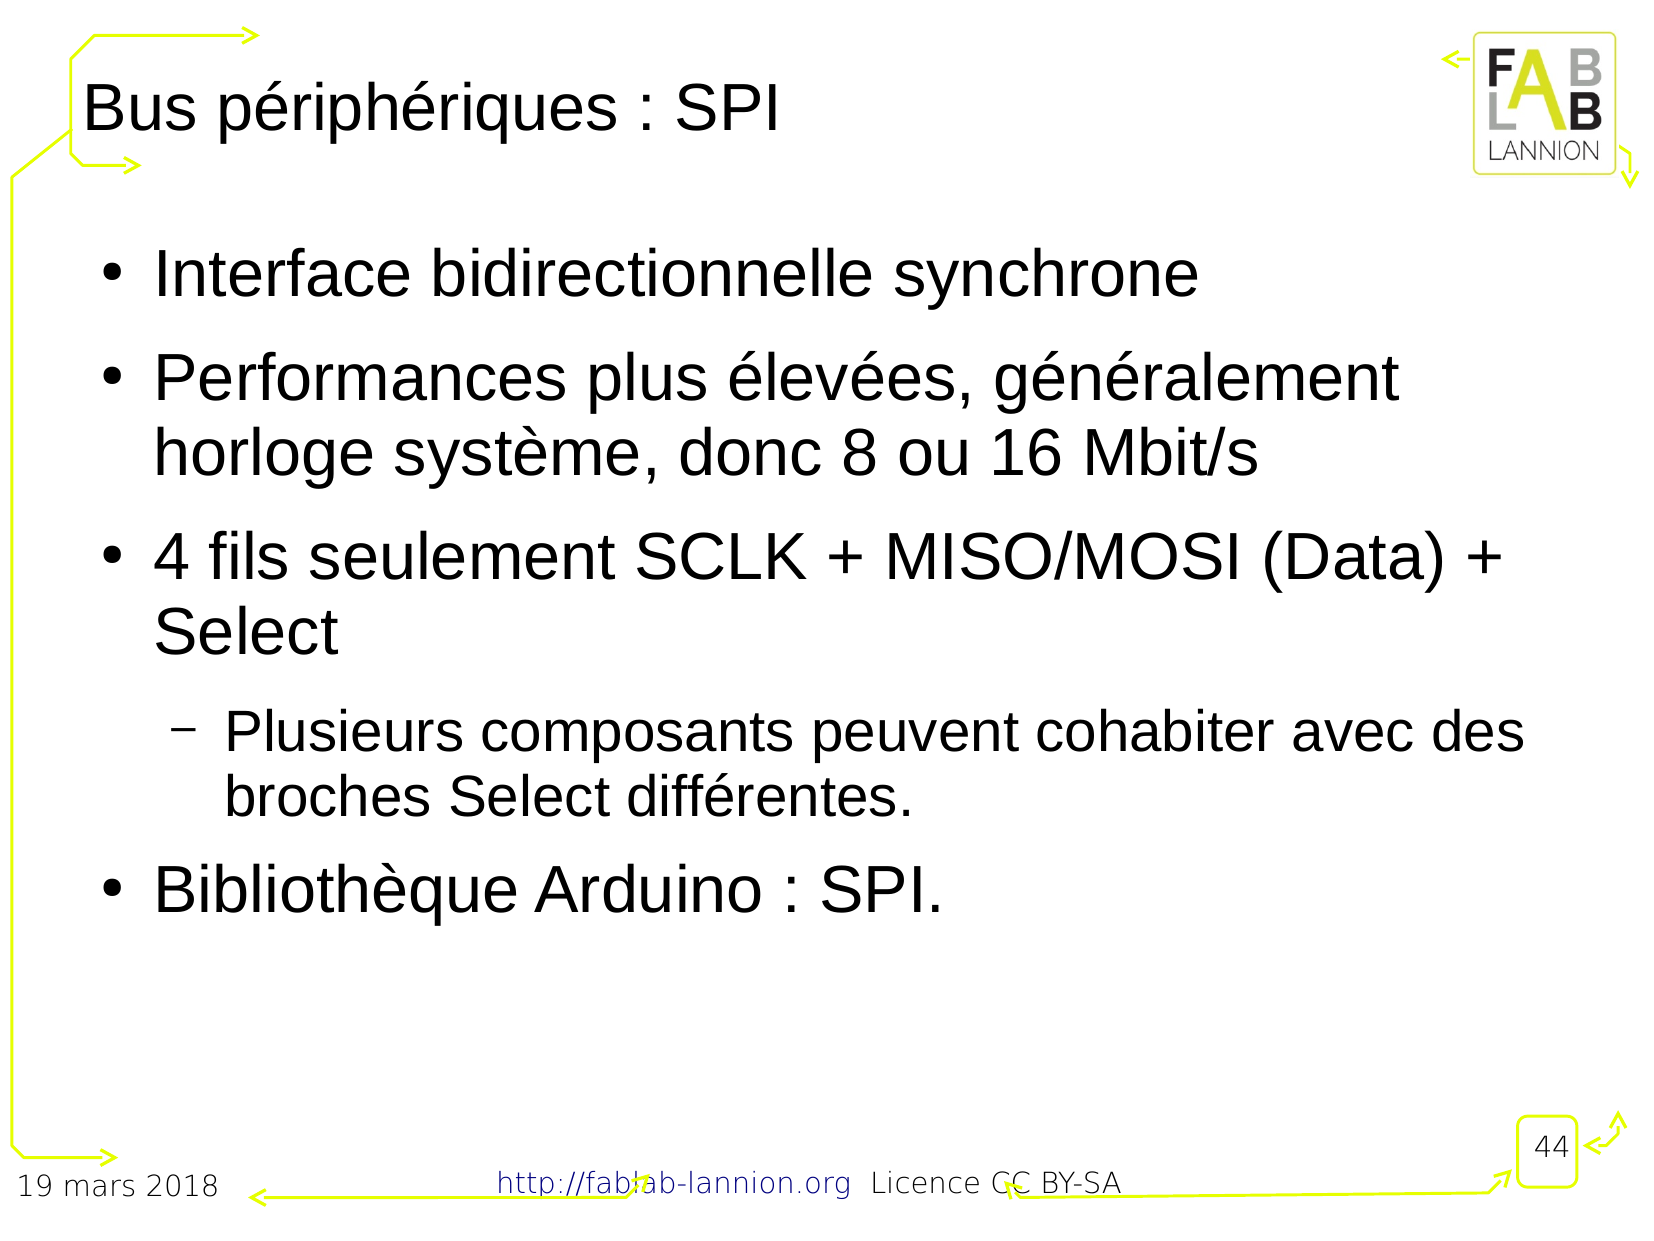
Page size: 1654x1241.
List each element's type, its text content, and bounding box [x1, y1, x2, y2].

picture [1470, 29, 1619, 178]
list Interface bidirectionnelle synchrone Performances plus élevées, généralement horloge système, donc 8 ou 16 Mbit/s 4 fils seulement SCLK + MISO/MOSI (Data) + Select Plusieurs composants peuvent cohabiter avec des broches Select différentes. Bibliothèque Arduino : SPI. [82, 236, 1571, 1010]
title Bus périphériques : SPI [82, 49, 1441, 166]
